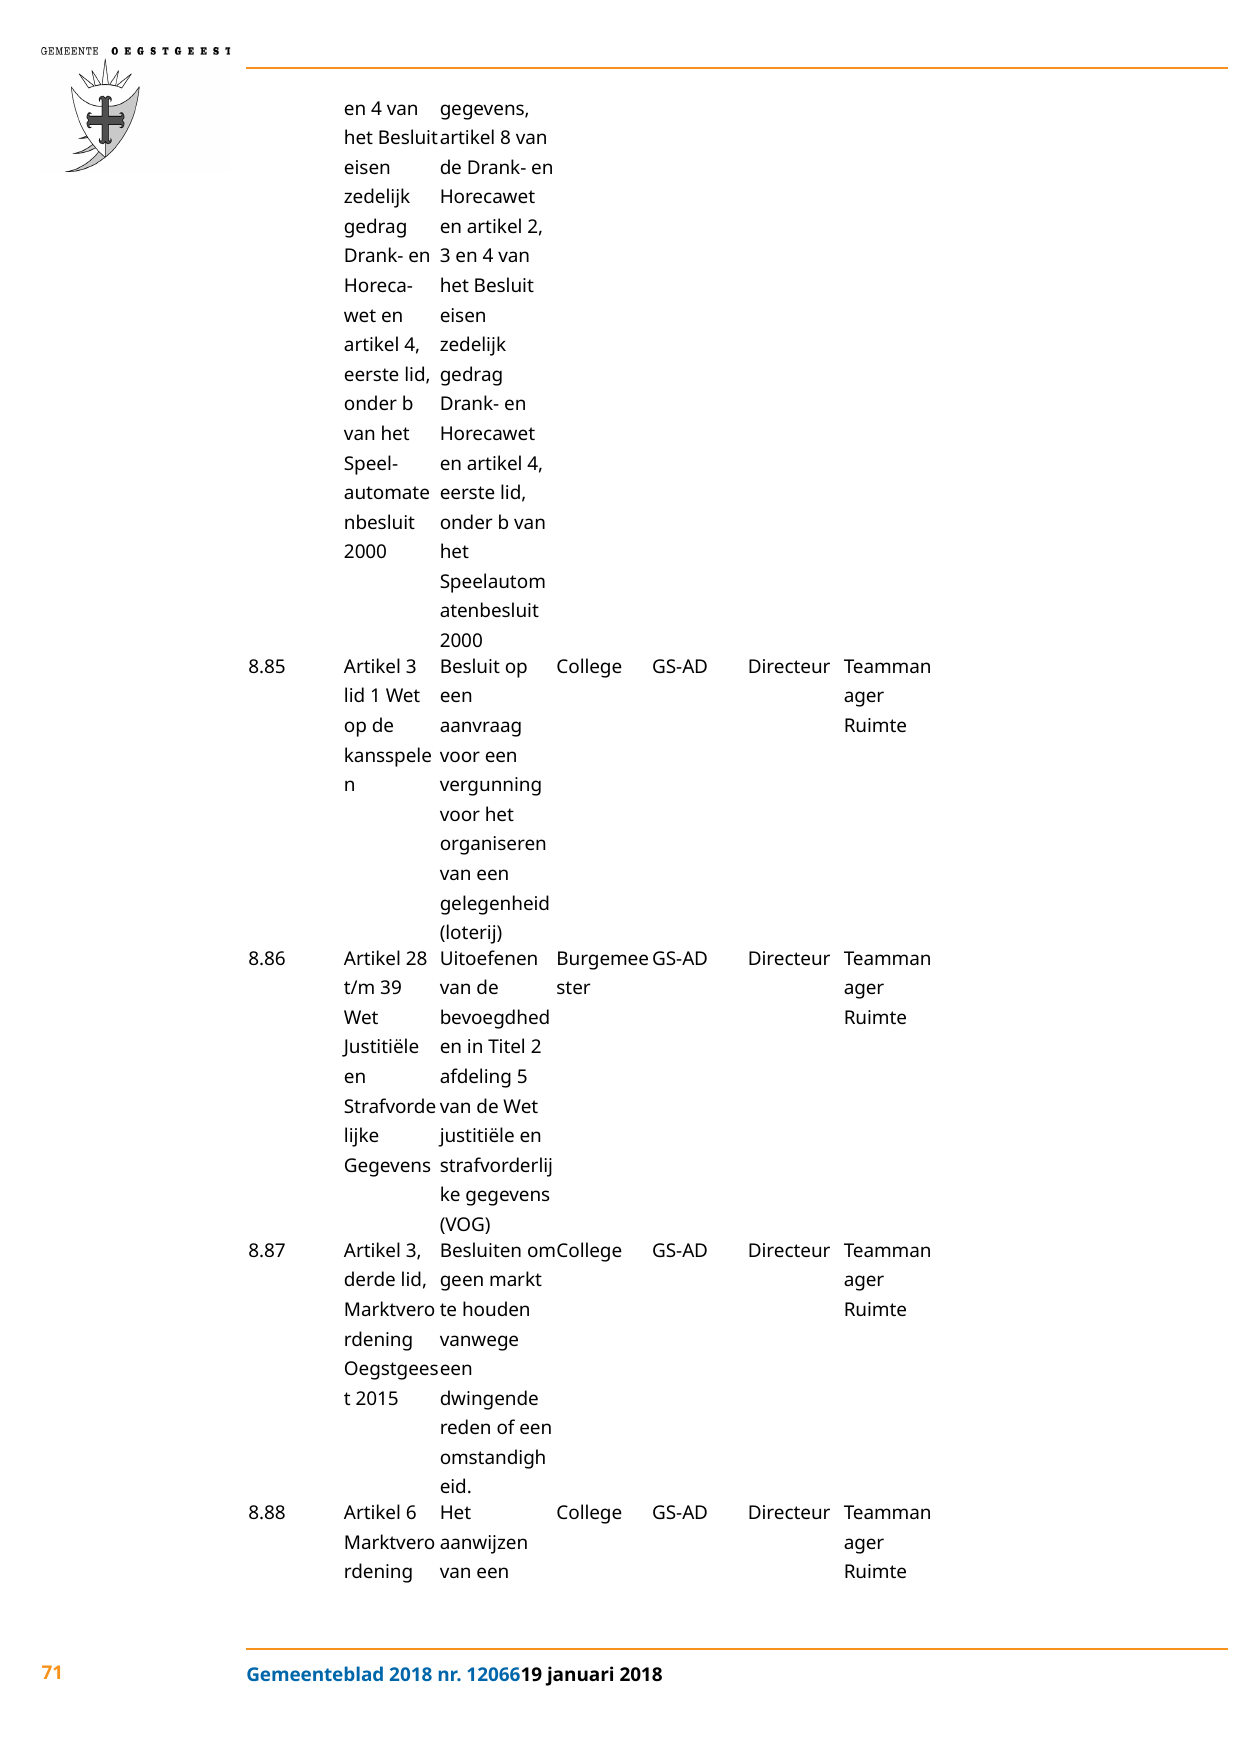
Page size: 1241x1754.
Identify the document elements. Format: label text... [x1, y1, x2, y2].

table_cell 8.86 [248, 945, 344, 1237]
table_cell Teammanager Ruimte [844, 653, 939, 945]
table_cell Teammanager Ruimte [844, 945, 939, 1237]
table_cell [939, 1499, 1035, 1584]
table_cell [1035, 1499, 1152, 1584]
table_cell [556, 95, 652, 653]
table_cell [939, 95, 1035, 653]
table_cell [939, 653, 1035, 945]
table_cell Directeur [748, 653, 843, 945]
table_cell 8.88 [248, 1499, 344, 1584]
table_cell [1035, 95, 1152, 653]
table_cell [939, 1237, 1035, 1499]
table_cell en 4 van het Besluit eisen zedelijk gedrag Drank- en Horeca-wet en artikel 4, eerste lid, onder b van het Speel-automatenbesluit 2000 [344, 95, 439, 653]
table_cell [652, 95, 748, 653]
table_cell Besluiten om geen markt te houden vanwege een dwingende reden of een omstandigheid. [440, 1237, 556, 1499]
table_cell Directeur [748, 1237, 843, 1499]
table_cell Artikel 3 lid 1 Wet op de kansspelen [344, 653, 439, 945]
table_cell Teammanager Ruimte [844, 1499, 939, 1584]
table_cell College [556, 1499, 652, 1584]
table_cell [1035, 653, 1152, 945]
table_cell Directeur [748, 945, 843, 1237]
table_cell GS-AD [652, 1237, 748, 1499]
table_cell College [556, 1237, 652, 1499]
table_cell 8.87 [248, 1237, 344, 1499]
table_cell GS-AD [652, 945, 748, 1237]
table_cell Burgemeester [556, 945, 652, 1237]
table_cell [1035, 945, 1152, 1237]
table_cell Uitoefenen van de bevoegdheden in Titel 2 afdeling 5 van de Wet justitiële en strafvorderlijke gegevens (VOG) [440, 945, 556, 1237]
table_cell [248, 95, 344, 653]
table_cell Artikel 3, derde lid, Marktverordening Oegstgeest 2015 [344, 1237, 439, 1499]
table_cell Artikel 6 Marktverordening [344, 1499, 439, 1584]
table_cell 8.85 [248, 653, 344, 945]
table_cell College [556, 653, 652, 945]
table_cell Het aanwijzen van een [440, 1499, 556, 1584]
table_cell [748, 95, 843, 653]
table_cell GS-AD [652, 1499, 748, 1584]
table_cell gegevens, artikel 8 van de Drank- en Horecawet en artikel 2, 3 en 4 van het Besluit eisen zedelijk gedrag Drank- en Horecawet en artikel 4, eerste lid, onder b van het Speelautomatenbesluit 2000 [440, 95, 556, 653]
table_cell GS-AD [652, 653, 748, 945]
picture [41, 47, 231, 172]
table_cell [1035, 1237, 1152, 1499]
table_cell Besluit op een aanvraag voor een vergunning voor het organiseren van een gelegenheid (loterij) [440, 653, 556, 945]
table_cell Directeur [748, 1499, 843, 1584]
table_cell Artikel 28 t/m 39 Wet Justitiële en Strafvordelijke Gegevens [344, 945, 439, 1237]
table_cell [844, 95, 939, 653]
table_cell [939, 945, 1035, 1237]
table_cell Teammanager Ruimte [844, 1237, 939, 1499]
